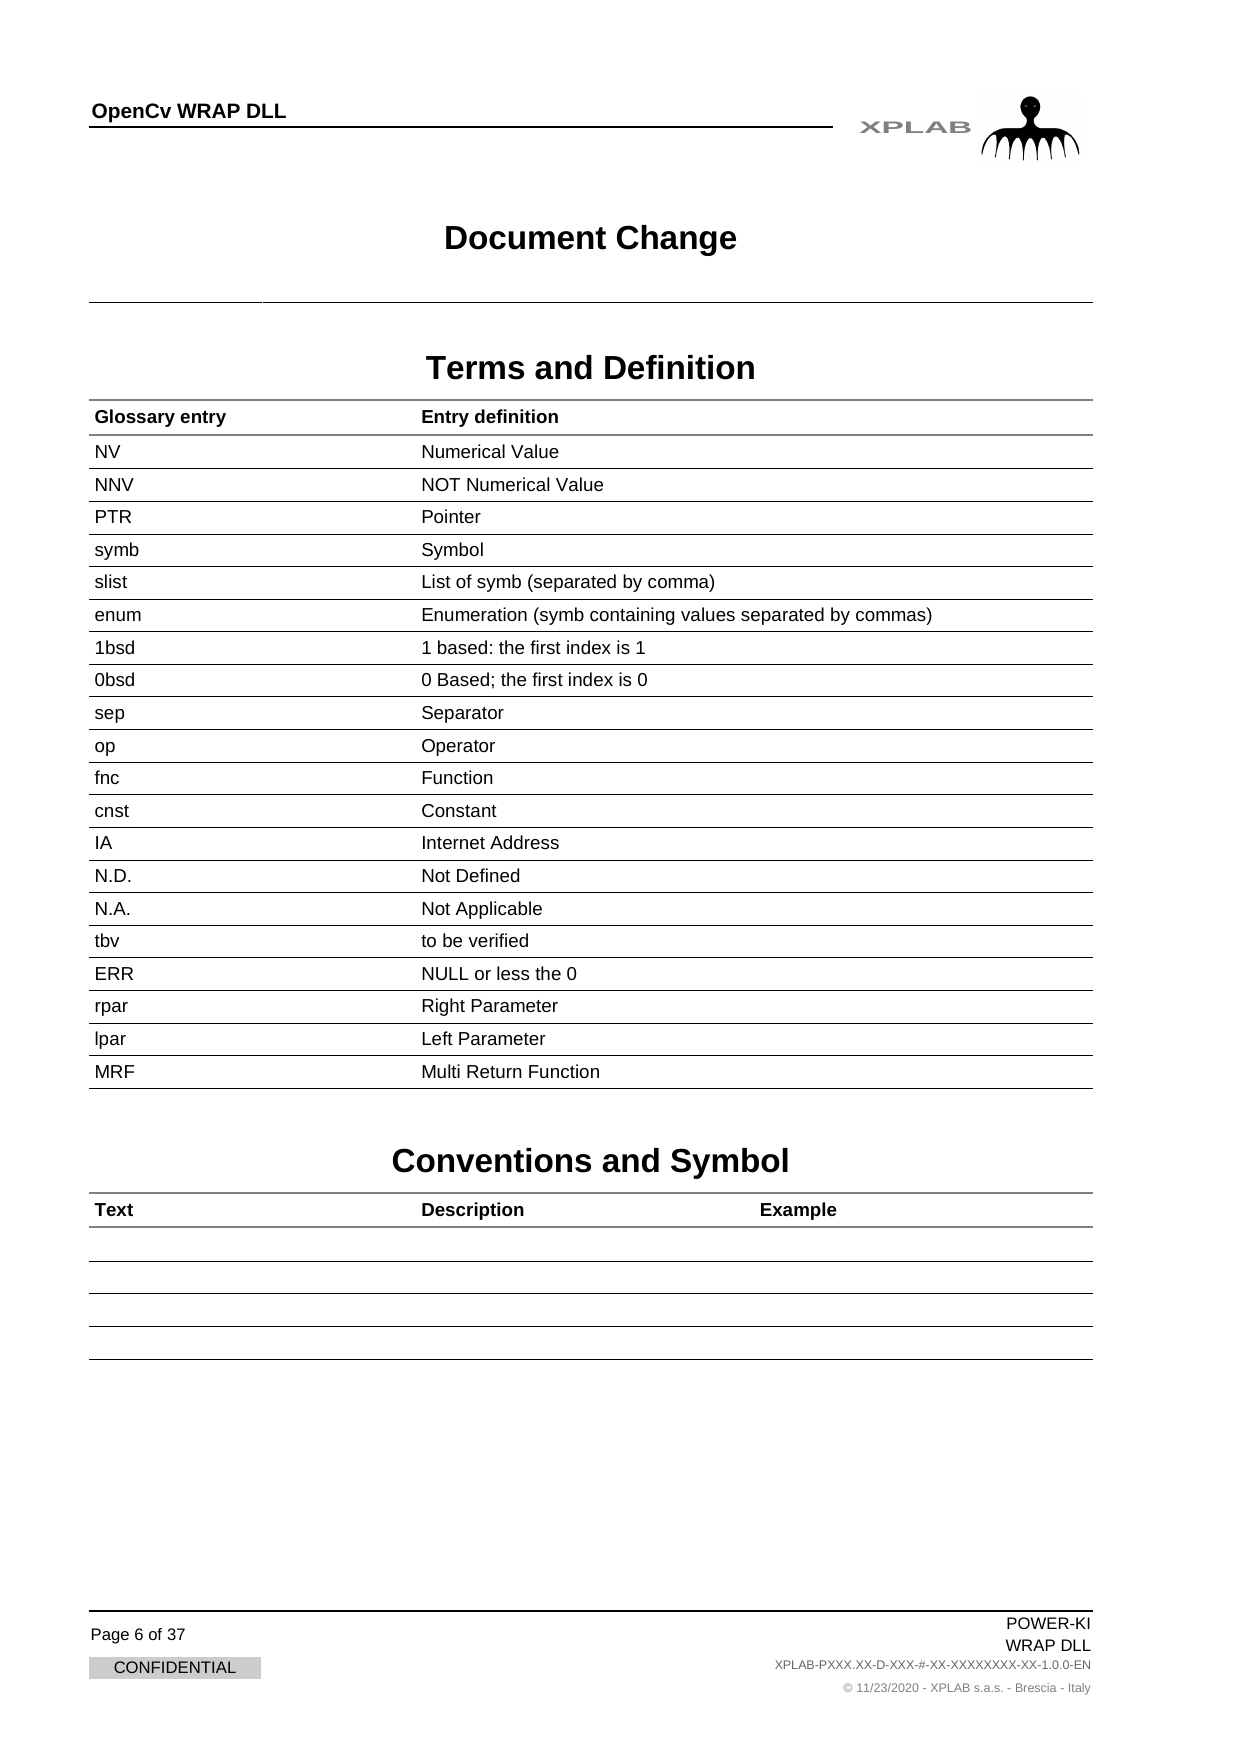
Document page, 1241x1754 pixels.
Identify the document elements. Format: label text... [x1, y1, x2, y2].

table_cell 0 Based; the first index is 0 [415, 665, 1093, 696]
table_cell to be verified [415, 926, 1093, 957]
table_cell enum [89, 600, 415, 631]
table_cell ERR [89, 958, 415, 990]
table_cell [415, 1262, 754, 1293]
table_cell NULL or less the 0 [415, 958, 1093, 990]
table_cell Enumeration (symb containing values separated by commas) [415, 600, 1093, 631]
table_cell PTR [89, 502, 415, 534]
table_header Example [754, 1194, 1093, 1226]
table_header Description [415, 1194, 754, 1226]
table_cell Separator [415, 697, 1093, 729]
table_cell op [89, 730, 415, 762]
table_cell Symbol [415, 535, 1093, 566]
table_cell Not Applicable [415, 893, 1093, 925]
table_cell NOT Numerical Value [415, 469, 1093, 501]
text Terms and Definition [88, 350, 1093, 387]
table_cell 1 based: the first index is 1 [415, 632, 1093, 664]
table_cell symb [89, 535, 415, 566]
table_cell Numerical Value [415, 436, 1093, 468]
table_cell [89, 1294, 415, 1326]
table_cell fnc [89, 763, 415, 794]
table_cell [89, 1228, 415, 1261]
table_cell [754, 1228, 1093, 1261]
text Conventions and Symbol [88, 1142, 1093, 1179]
table_cell [415, 1294, 754, 1326]
picture [978, 92, 1083, 164]
text Document Change [88, 220, 1093, 257]
table_cell slist [89, 567, 415, 599]
table_cell lpar [89, 1024, 415, 1055]
table_cell NV [89, 436, 415, 468]
table_cell IA [89, 828, 415, 860]
table_cell Constant [415, 795, 1093, 827]
table_cell [89, 1262, 415, 1293]
table_cell N.A. [89, 893, 415, 925]
table_cell Function [415, 763, 1093, 794]
table_cell Internet Address [415, 828, 1093, 860]
table_cell Pointer [415, 502, 1093, 534]
table_cell [415, 1228, 754, 1261]
table_header Text [89, 1194, 415, 1226]
table_cell rpar [89, 991, 415, 1023]
table_header Glossary entry [89, 401, 415, 434]
table_cell tbv [89, 926, 415, 957]
table_cell N.D. [89, 861, 415, 892]
table_header Entry definition [415, 401, 1093, 434]
table_cell List of symb (separated by comma) [415, 567, 1093, 599]
table_cell [89, 1327, 415, 1359]
table_cell Left Parameter [415, 1024, 1093, 1055]
table_cell [754, 1262, 1093, 1293]
table_cell Multi Return Function [415, 1056, 1093, 1088]
table_cell Right Parameter [415, 991, 1093, 1023]
table_cell 0bsd [89, 665, 415, 696]
table_header [89, 269, 262, 302]
table_cell MRF [89, 1056, 415, 1088]
table_cell 1bsd [89, 632, 415, 664]
table_cell Operator [415, 730, 1093, 762]
table_cell [754, 1294, 1093, 1326]
table_cell cnst [89, 795, 415, 827]
table_cell [415, 1327, 1093, 1359]
table_cell NNV [89, 469, 415, 501]
table_header [263, 269, 1093, 302]
table_cell sep [89, 697, 415, 729]
table_cell Not Defined [415, 861, 1093, 892]
